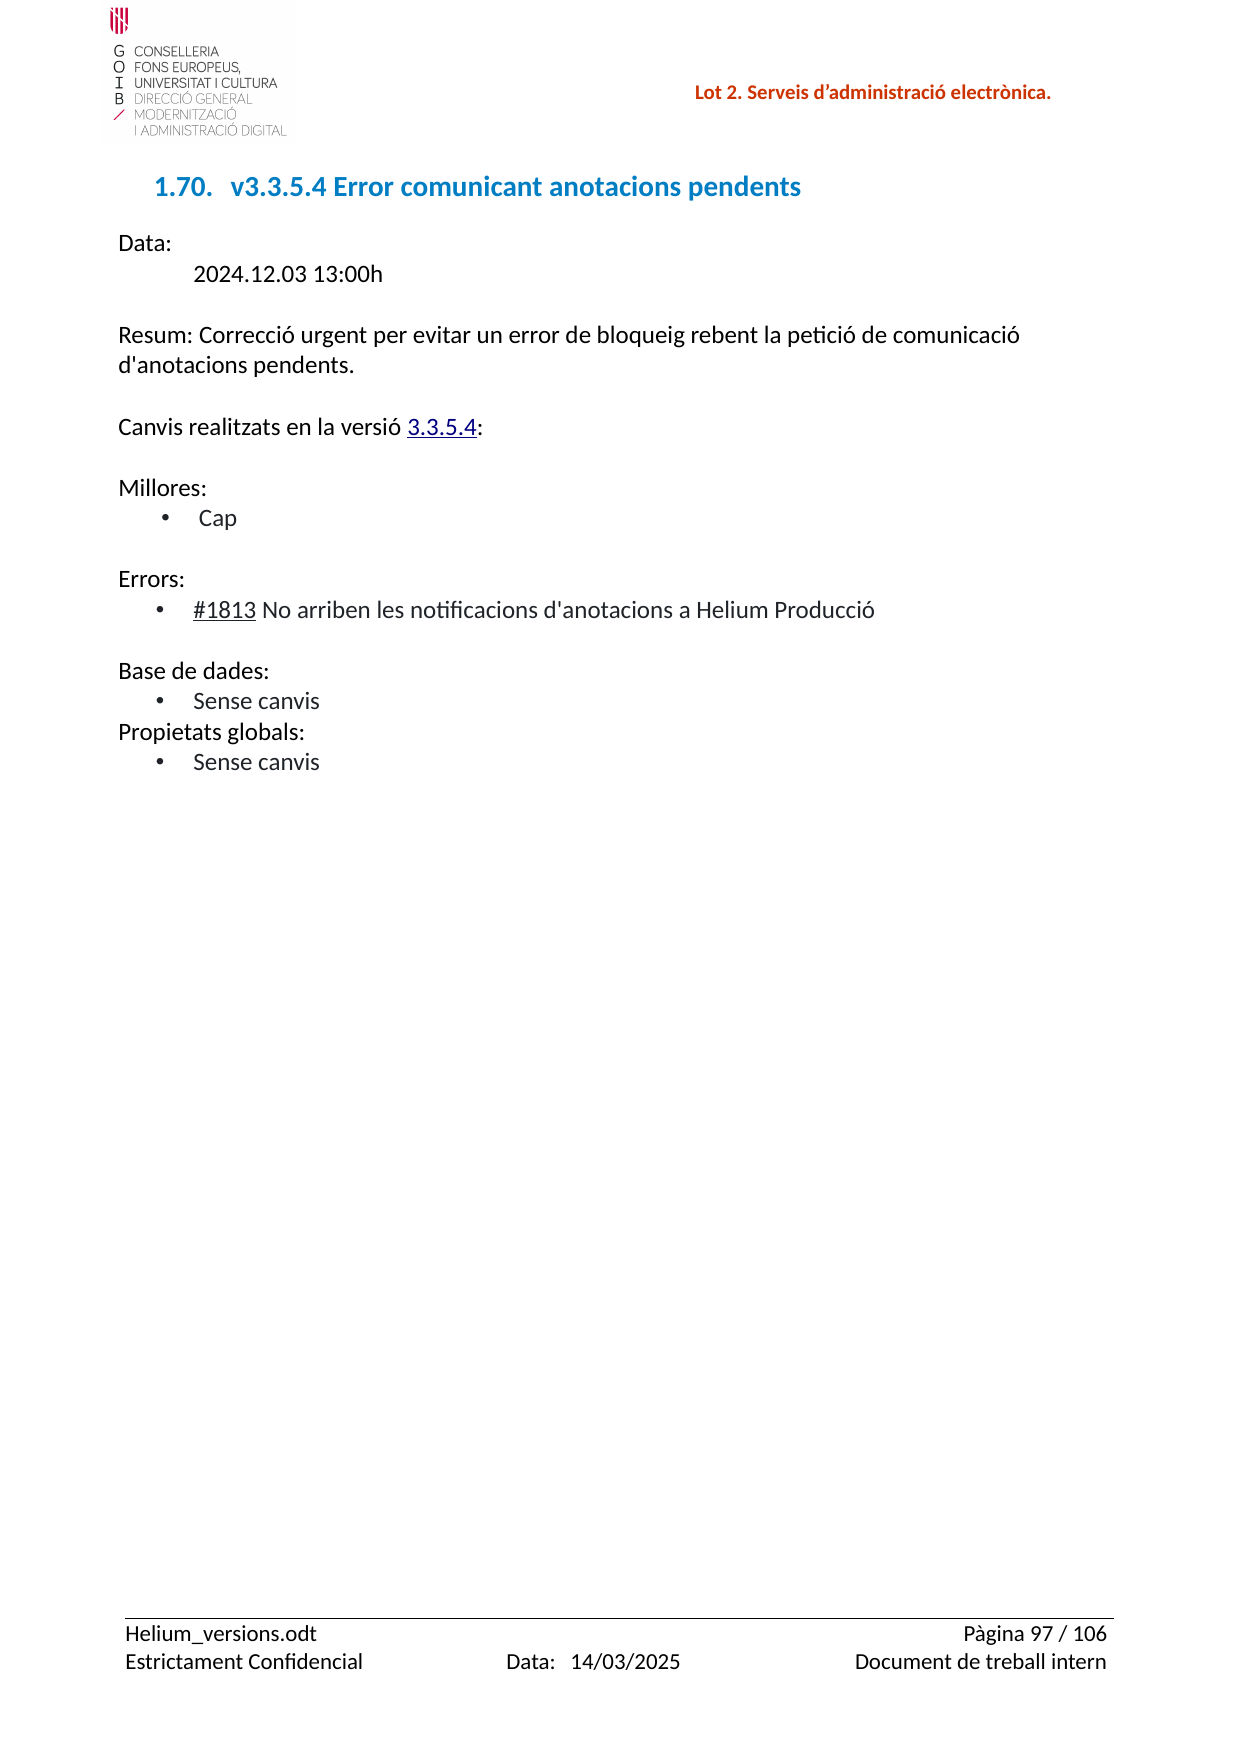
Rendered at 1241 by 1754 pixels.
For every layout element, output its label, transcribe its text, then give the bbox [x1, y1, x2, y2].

picture [100, 0, 297, 144]
list #1813 No arriben les notificacions d'anotacions a Helium Producció [156, 594, 1122, 624]
subtitle v3.3.5.4 Error comunicant anotacions pendents [153, 168, 1122, 204]
text Errors: [118, 563, 1122, 594]
list Sense canvis [156, 746, 1122, 777]
text Resum: Correcció urgent per evitar un error de bloqueig rebent la petició de comunicació d'anotacions pendents. [118, 319, 1122, 380]
text Canvis realitzats en la versió 3.3.5.4: [118, 411, 1122, 441]
text Data: [118, 228, 1122, 258]
text 2024.12.03 13:00h [118, 258, 1122, 289]
text Base de dades: [118, 655, 1122, 685]
text Propietats globals: [118, 716, 1122, 746]
text Millores: [118, 472, 1122, 502]
list Sense canvis [156, 685, 1122, 716]
list Cap [161, 502, 1122, 533]
